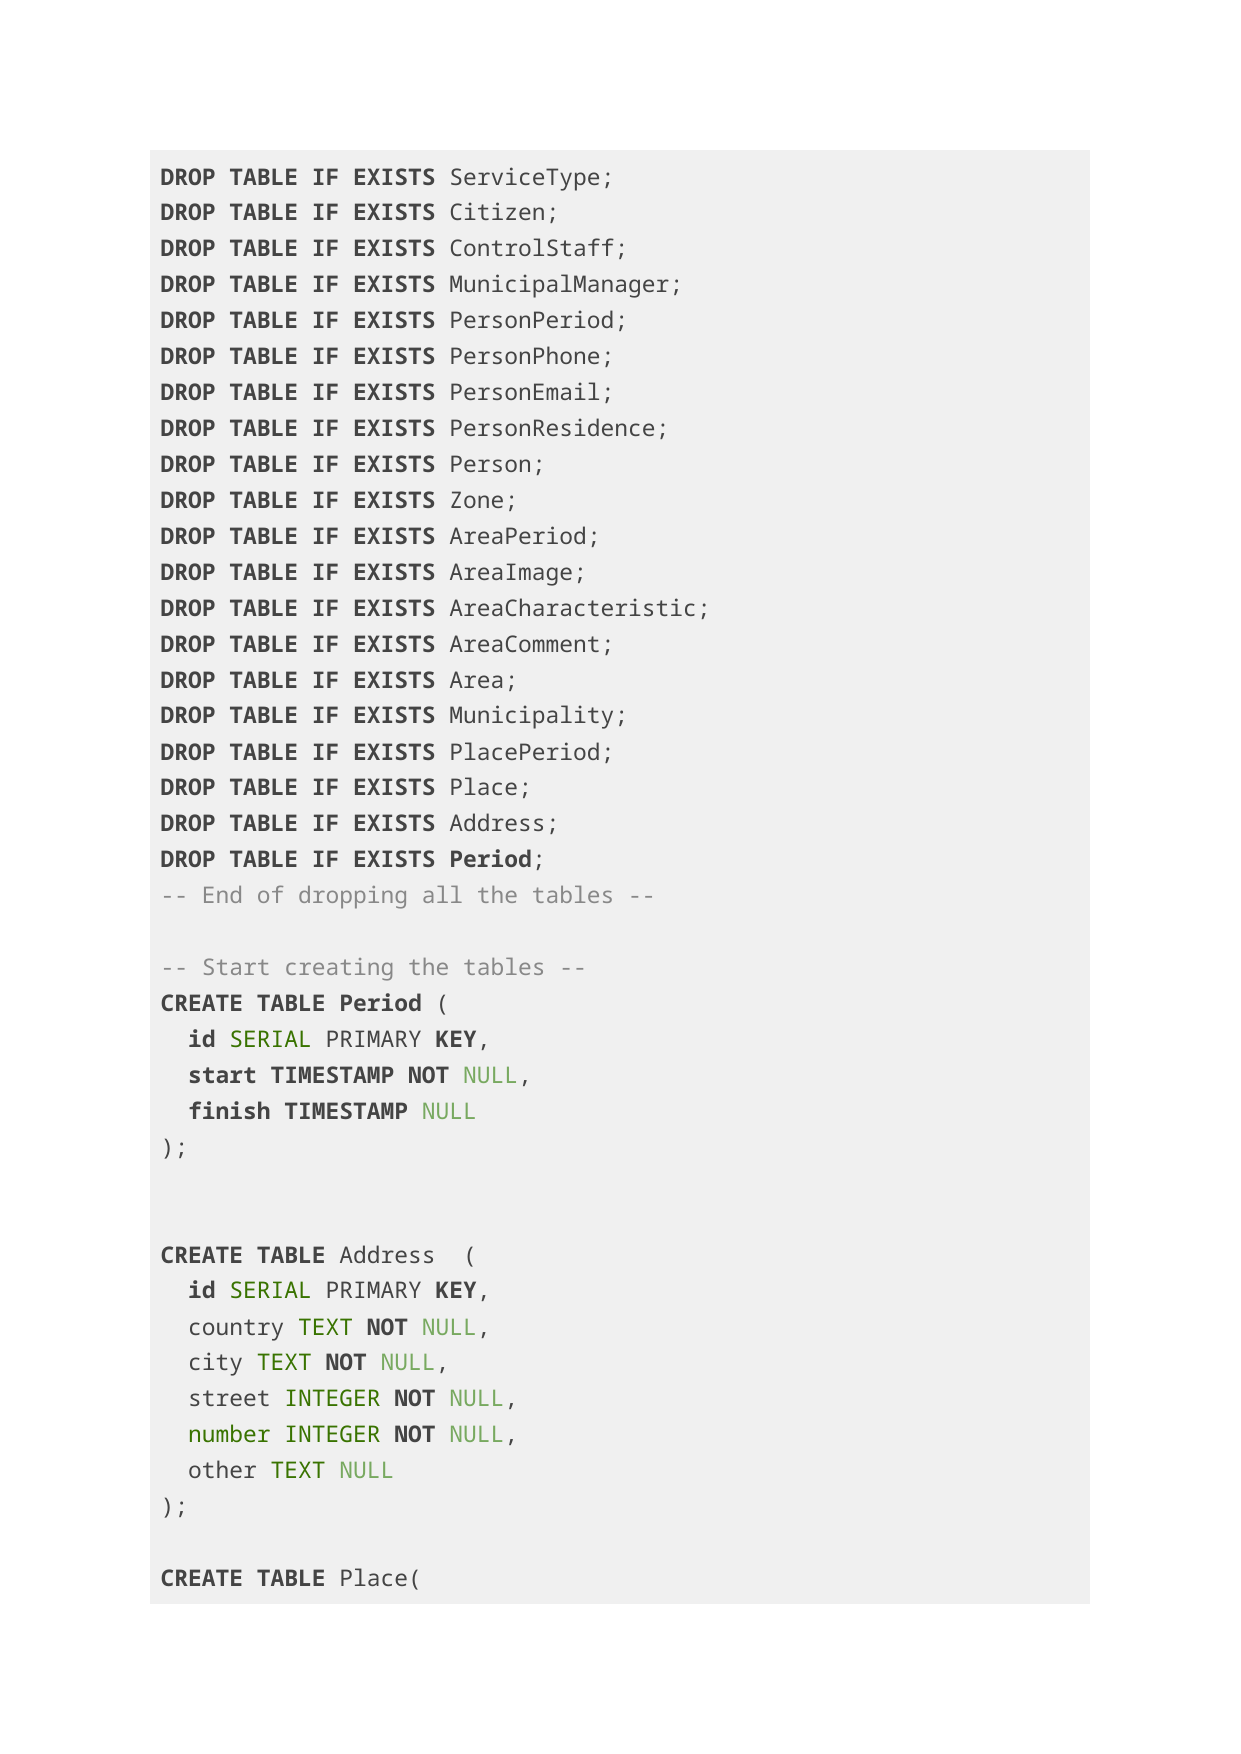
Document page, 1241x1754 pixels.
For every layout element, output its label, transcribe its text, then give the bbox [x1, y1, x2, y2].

table_header DROP TABLE IF EXISTS ServiceType; DROP TABLE IF EXISTS Citizen; DROP TABLE IF EXISTS ControlStaff; DROP TABLE IF EXISTS MunicipalManager; DROP TABLE IF EXISTS PersonPeriod; DROP TABLE IF EXISTS PersonPhone; DROP TABLE IF EXISTS PersonEmail; DROP TABLE IF EXISTS PersonResidence; DROP TABLE IF EXISTS Person; DROP TABLE IF EXISTS Zone; DROP TABLE IF EXISTS AreaPeriod; DROP TABLE IF EXISTS AreaImage; DROP TABLE IF EXISTS AreaCharacteristic; DROP TABLE IF EXISTS AreaComment; DROP TABLE IF EXISTS Area; DROP TABLE IF EXISTS Municipality; DROP TABLE IF EXISTS PlacePeriod; DROP TABLE IF EXISTS Place; DROP TABLE IF EXISTS Address; DROP TABLE IF EXISTS Period; -- End of dropping all the tables -- -- Start creating the tables -- CREATE TABLE Period ( id SERIAL PRIMARY KEY, start TIMESTAMP NOT NULL, finish TIMESTAMP NULL ); CREATE TABLE Address ( id SERIAL PRIMARY KEY, country TEXT NOT NULL, city TEXT NOT NULL, street INTEGER NOT NULL, number INTEGER NOT NULL, other TEXT NULL ); CREATE TABLE Place( [150, 150, 1090, 1604]
